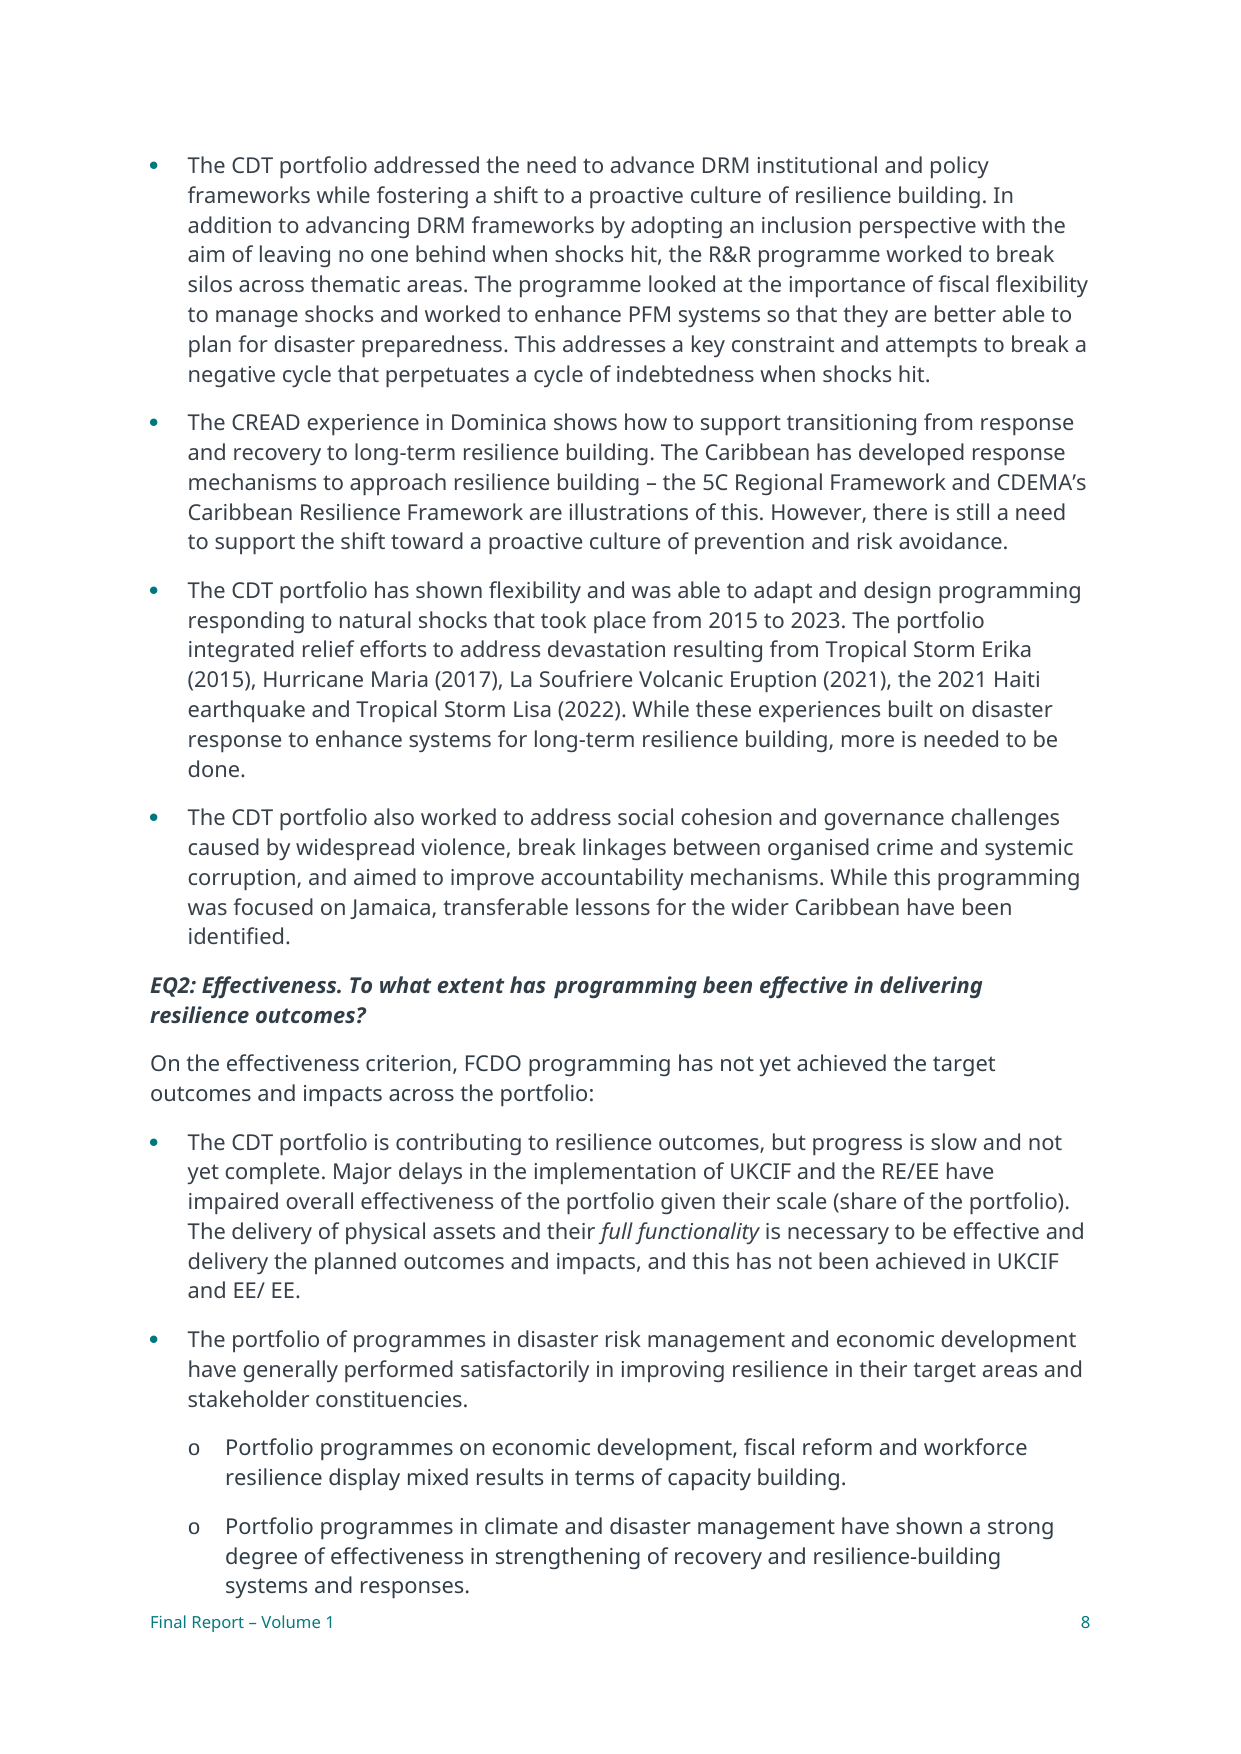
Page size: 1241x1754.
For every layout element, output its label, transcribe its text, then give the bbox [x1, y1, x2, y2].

list The CDT portfolio has shown flexibility and was able to adapt and design programming responding to natural shocks that took place from 2015 to 2023. The portfolio integrated relief efforts to address devastation resulting from Tropical Storm Erika (2015), Hurricane Maria (2017), La Soufriere Volcanic Eruption (2021), the 2021 Haiti earthquake and Tropical Storm Lisa (2022). While these experiences built on disaster response to enhance systems for long-term resilience building, more is needed to be done. [150, 575, 1090, 783]
list Portfolio programmes in climate and disaster management have shown a strong degree of effectiveness in strengthening of recovery and resilience-building systems and responses. [187, 1511, 1090, 1600]
text On the effectiveness criterion, FCDO programming has not yet achieved the target outcomes and impacts across the portfolio: [150, 1048, 1090, 1108]
list The CDT portfolio also worked to address social cohesion and governance challenges caused by widespread violence, break linkages between organised crime and systemic corruption, and aimed to improve accountability mechanisms. While this programming was focused on Jamaica, transferable lessons for the wider Caribbean have been identified. [150, 802, 1090, 951]
list The CDT portfolio is contributing to resilience outcomes, but progress is slow and not yet complete. Major delays in the implementation of UKCIF and the RE/EE have impaired overall effectiveness of the portfolio given their scale (share of the portfolio). The delivery of physical assets and their full functionality is necessary to be effective and delivery the planned outcomes and impacts, and this has not been achieved in UKCIF and EE/ EE. [150, 1126, 1090, 1305]
list The CREAD experience in Dominica shows how to support transitioning from response and recovery to long-term resilience building. The Caribbean has developed response mechanisms to approach resilience building – the 5C Regional Framework and CDEMA’s Caribbean Resilience Framework are illustrations of this. However, there is still a need to support the shift toward a proactive culture of prevention and risk avoidance. [150, 407, 1090, 556]
list The portfolio of programmes in disaster risk management and economic development have generally performed satisfactorily in improving resilience in their target areas and stakeholder constituencies. [150, 1324, 1090, 1413]
list The CDT portfolio addressed the need to advance DRM institutional and policy frameworks while fostering a shift to a proactive culture of resilience building. In addition to advancing DRM frameworks by adopting an inclusion perspective with the aim of leaving no one behind when shocks hit, the R&R programme worked to break silos across thematic areas. The programme looked at the importance of fiscal flexibility to manage shocks and worked to enhance PFM systems so that they are better able to plan for disaster preparedness. This addresses a key constraint and attempts to break a negative cycle that perpetuates a cycle of indebtedness when shocks hit. [150, 150, 1090, 388]
list Portfolio programmes on economic development, fiscal reform and workforce resilience display mixed results in terms of capacity building. [187, 1432, 1090, 1492]
text EQ2: Effectiveness. To what extent has programming been effective in delivering resilience outcomes? [150, 970, 1090, 1029]
